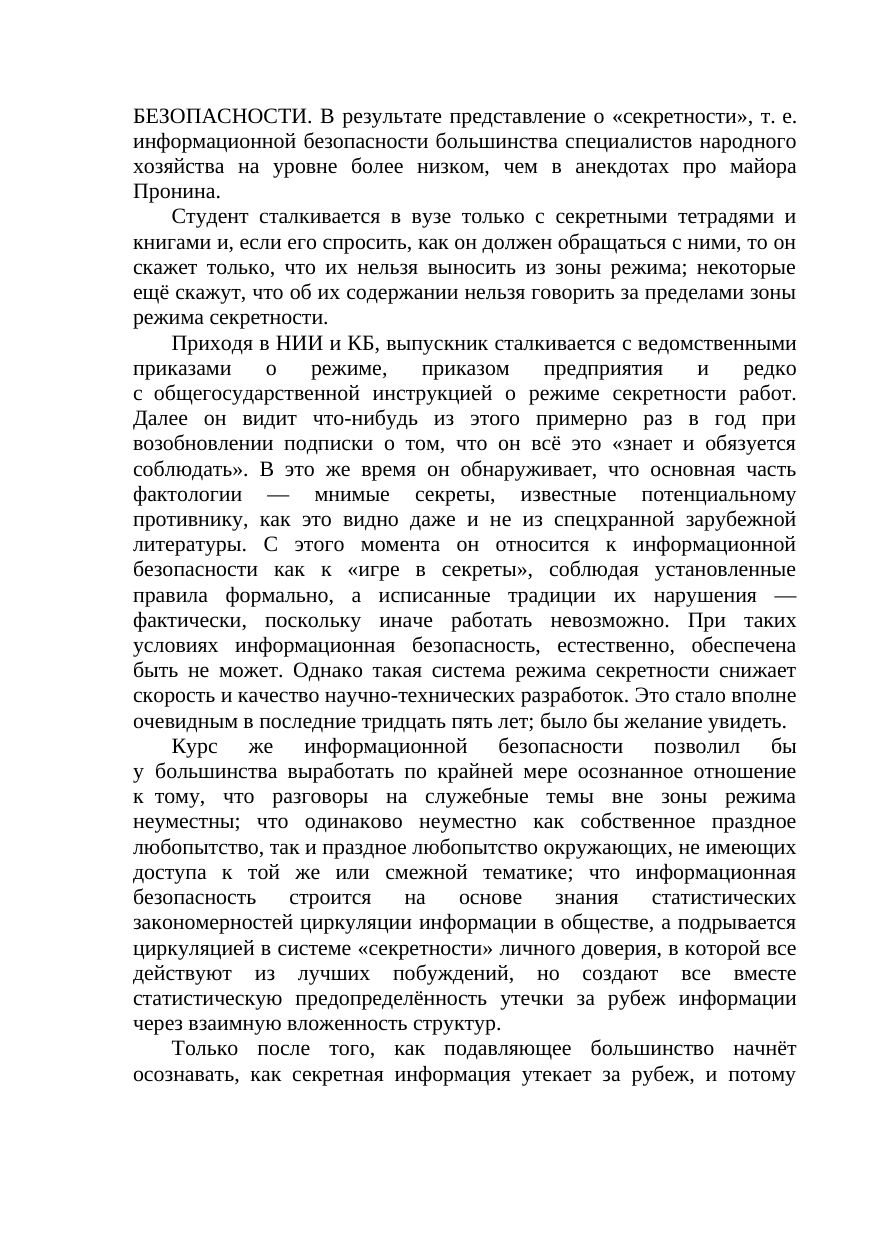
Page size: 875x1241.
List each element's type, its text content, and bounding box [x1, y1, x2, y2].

text Только после того, как подавляющее большинство начнёт осознавать, как секретная информация утекает за рубеж, и потому [133, 1035, 797, 1086]
text Курс же информационной безопасности позволил бы у большинства выработать по крайней мере осознанное отношение к тому, что разговоры на служебные темы вне зоны режима неуместны; что одинаково неуместно как собственное праздное любопытство, так и праздное любопытство окружающих, не имеющих доступа к той же или смежной тематике; что информационная безопасность строится на основе знания статистических закономерностей циркуляции информации в обществе, а подрывается циркуляцией в системе «секретности» личного доверия, в которой все действуют из лучших побуждений, но создают все вместе статистическую предопределённость утечки за рубеж информации через взаимную вложенность структур. [133, 733, 797, 1035]
text Приходя в НИИ и КБ, выпускник сталкивается с ведомственными приказами о режиме, приказом предприятия и редко с общегосударственной инструкцией о режиме секретности работ. Далее он видит что-нибудь из этого примерно раз в год при возобновлении подписки о том, что он всё это «знает и обязуется соблюдать». В это же время он обнаруживает, что основная часть фактологии — мнимые секреты, известные потенциальному противнику, как это видно даже и не из спецхранной зарубежной литературы. С этого момента он относится к информационной безопасности как к «игре в секреты», соблюдая установленные правила формально, а исписанные традиции их нарушения — фактически, поскольку иначе работать невозможно. При таких условиях информационная безопасность, естественно, обеспечена быть не может. Однако такая система режима секретности снижает скорость и качество научно-технических разработок. Это стало вполне очевидным в последние тридцать пять лет; было бы желание увидеть. [133, 329, 797, 733]
text БЕЗОПАСНОСТИ. В результате представление о «секретности», т. е. информационной безопасности большинства специалистов народного хозяйства на уровне более низком, чем в анекдотах про майора Пронина. [133, 103, 797, 203]
text Студент сталкивается в вузе только с секретными тетрадями и книгами и, если его спросить, как он должен обращаться с ними, то он скажет только, что их нельзя выносить из зоны режима; некоторые ещё скажут, что об их содержании нельзя говорить за пределами зоны режима секретности. [133, 203, 797, 329]
